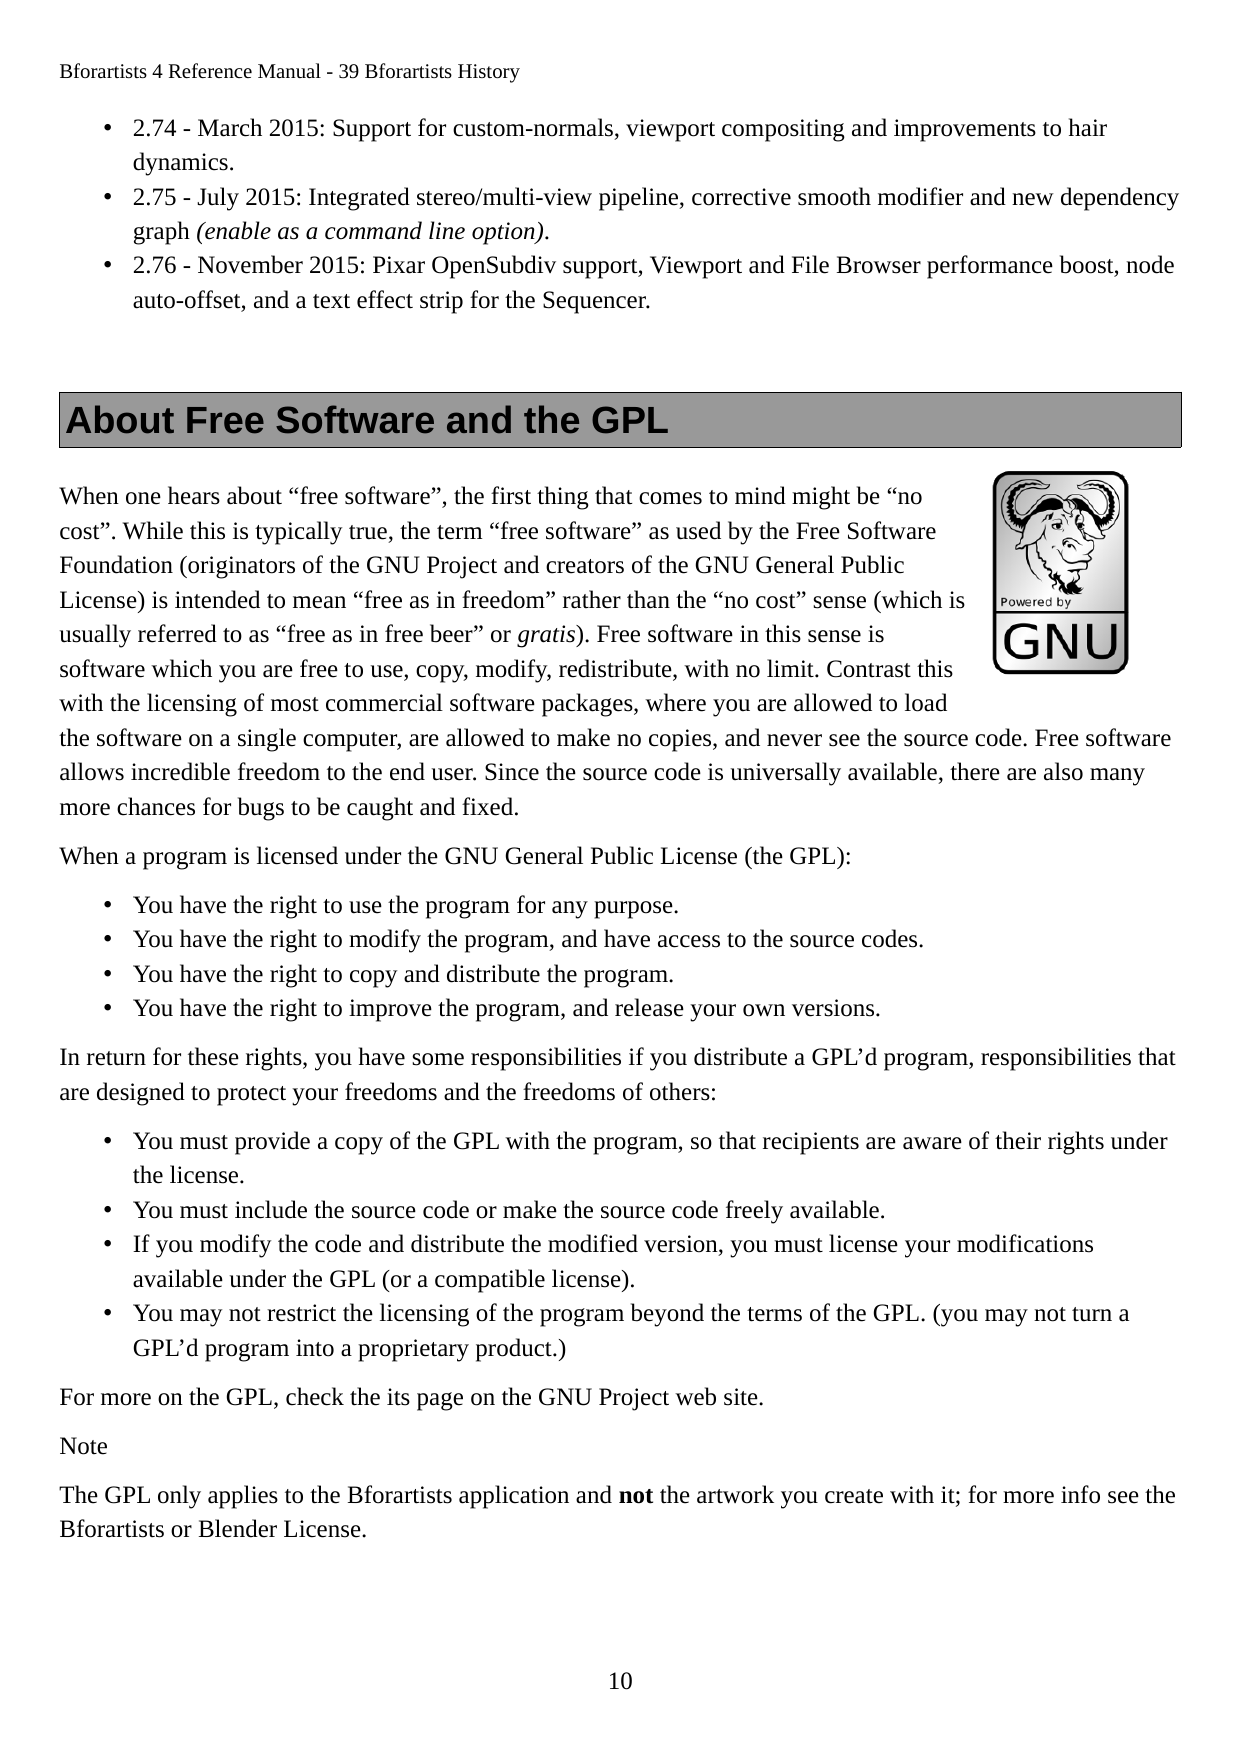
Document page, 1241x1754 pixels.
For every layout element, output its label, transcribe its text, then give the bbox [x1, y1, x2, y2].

list You have the right to copy and distribute the program. [103, 959, 1181, 987]
text The GPL only applies to the Bforartists application and not the artwork you create with it; for more info see the Bforartists or Blender License. [59, 1480, 1181, 1543]
list You have the right to use the program for any purpose. [103, 890, 1181, 918]
list You have the right to improve the program, and release your own versions. [103, 993, 1181, 1022]
text In return for these rights, you have some responsibilities if you distribute a GPL’d program, responsibilities that are designed to protect your freedoms and the freedoms of others: [59, 1042, 1181, 1106]
list You may not restrict the licensing of the program beyond the terms of the GPL. (you may not turn a GPL’d program into a proprietary product.) [103, 1298, 1181, 1361]
list 2.75 - July 2015: Integrated stereo/multi-view pipeline, corrective smooth modifier and new dependency graph (enable as a command line option). [103, 182, 1181, 245]
list 2.76 - November 2015: Pixar OpenSubdiv support, Viewport and File Browser performance boost, node auto-offset, and a text effect strip for the Sequencer. [103, 251, 1181, 314]
text Note [59, 1431, 1181, 1459]
text When one hears about “free software”, the first thing that comes to mind might be “no cost”. While this is typically true, the term “free software” as used by the Free Software Foundation (originators of the GNU Project and creators of the GNU General Public License) is intended to mean “free as in freedom” rather than the “no cost” sense (which is usually referred to as “free as in free beer” or gratis). Free software in this sense is software which you are free to use, copy, modify, redistribute, with no limit. Contrast this with the licensing of most commercial software packages, where you are allowed to load the software on a single computer, are allowed to make no copies, and never see the source code. Free software allows incredible freedom to the end user. Since the source code is universally available, there are also many more chances for bugs to be caught and fixed. [59, 481, 1181, 820]
list You must include the source code or make the source code freely available. [103, 1195, 1181, 1223]
text For more on the GPL, check the its page on the GNU Project web site. [59, 1382, 1181, 1411]
text When a program is licensed under the GNU General Public License (the GPL): [59, 841, 1181, 869]
list You must provide a copy of the GPL with the program, so that recipients are aware of their rights under the license. [103, 1126, 1181, 1189]
table_header About Free Software and the GPL [60, 393, 1181, 447]
picture [984, 464, 1135, 680]
list If you modify the code and distribute the modified version, you must license your modifications available under the GPL (or a compatible license). [103, 1229, 1181, 1292]
list You have the right to modify the program, and have access to the source codes. [103, 924, 1181, 953]
list 2.74 - March 2015: Support for custom-normals, viewport compositing and improvements to hair dynamics. [103, 113, 1181, 176]
